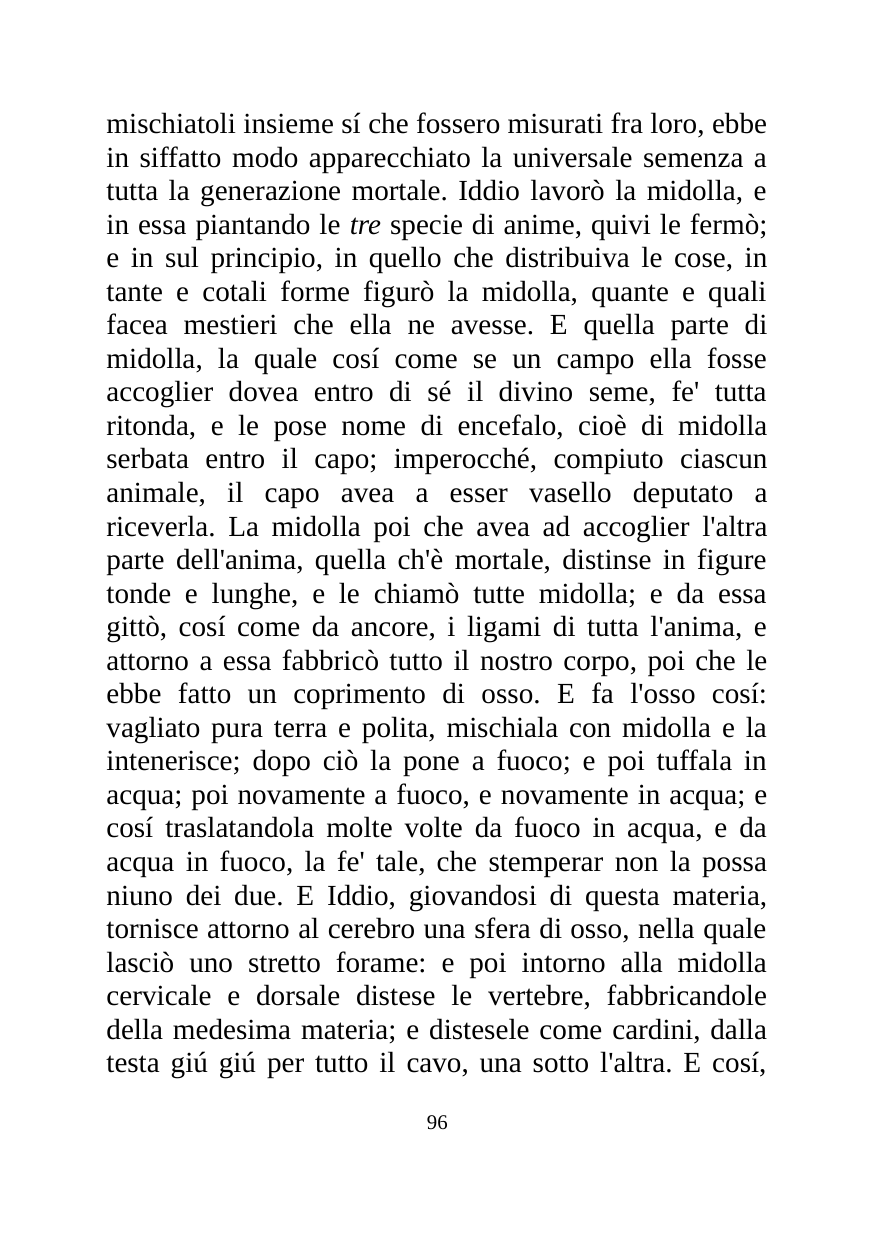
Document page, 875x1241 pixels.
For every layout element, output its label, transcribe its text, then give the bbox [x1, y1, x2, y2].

text mischiatoli insieme sí che fossero misurati fra loro, ebbe in siffatto modo apparecchiato la universale semenza a tutta la generazione mortale. Iddio lavorò la midolla, e in essa piantando le tre specie di anime, quivi le fermò; e in sul principio, in quello che distribuiva le cose, in tante e cotali forme figurò la midolla, quante e quali facea mestieri che ella ne avesse. E quella parte di midolla, la quale cosí come se un campo ella fosse accoglier dovea entro di sé il divino seme, fe' tutta ritonda, e le pose nome di encefalo, cioè di midolla serbata entro il capo; imperocché, compiuto ciascun animale, il capo avea a esser vasello deputato a riceverla. La midolla poi che avea ad accoglier l'altra parte dell'anima, quella ch'è mortale, distinse in figure tonde e lunghe, e le chiamò tutte midolla; e da essa gittò, cosí come da ancore, i ligami di tutta l'anima, e attorno a essa fabbricò tutto il nostro corpo, poi che le ebbe fatto un coprimento di osso. E fa l'osso cosí: vagliato pura terra e polita, mischiala con midolla e la intenerisce; dopo ciò la pone a fuoco; e poi tuffala in acqua; poi novamente a fuoco, e novamente in acqua; e cosí traslatandola molte volte da fuoco in acqua, e da acqua in fuoco, la fe' tale, che stemperar non la possa niuno dei due. E Iddio, giovandosi di questa materia, tornisce attorno al cerebro una sfera di osso, nella quale lasciò uno stretto forame: e poi intorno alla midolla cervicale e dorsale distese le vertebre, fabbricandole della medesima materia; e distesele come cardini, dalla testa giú giú per tutto il cavo, una sotto l'altra. E cosí, [106, 106, 768, 1079]
